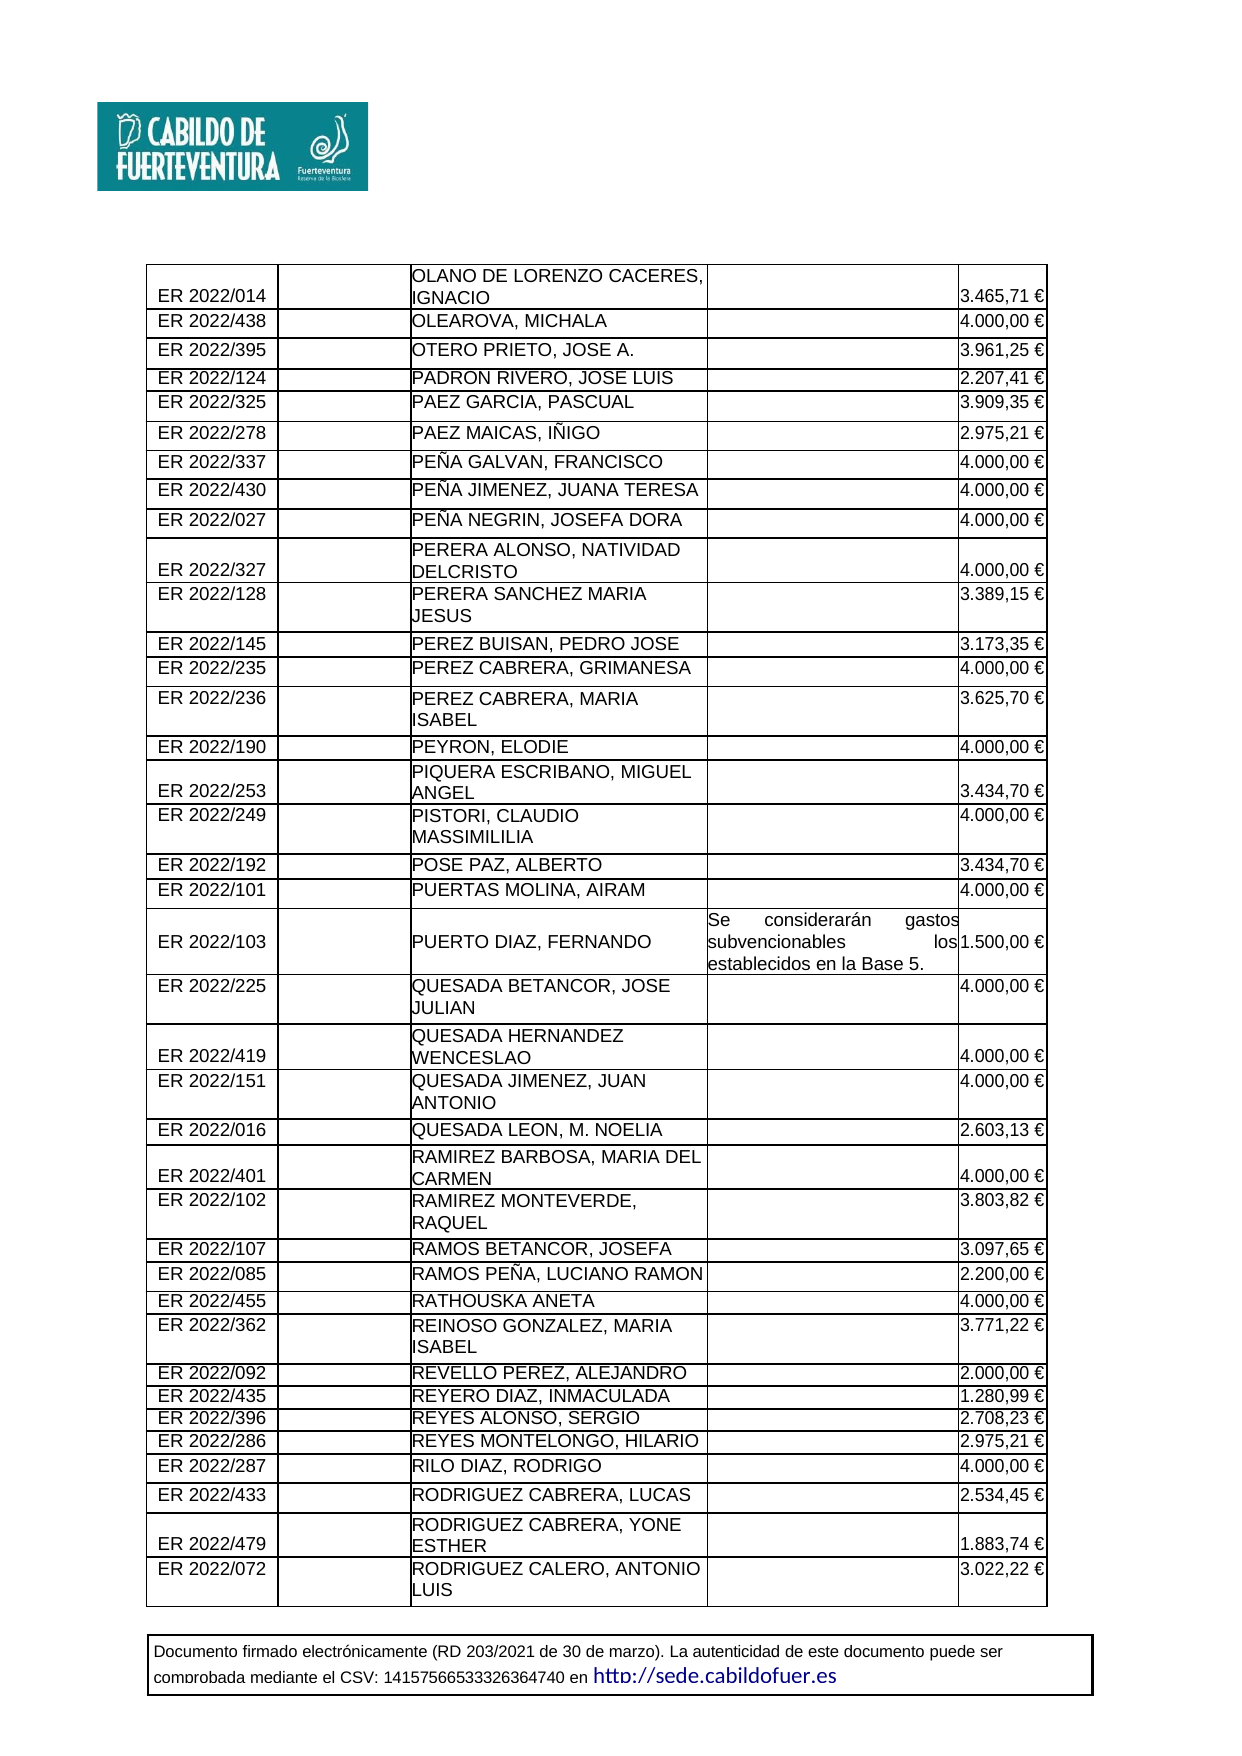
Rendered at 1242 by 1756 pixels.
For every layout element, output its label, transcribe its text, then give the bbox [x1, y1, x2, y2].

table_cell PAEZ GARCIA, PASCUAL [412, 392, 707, 421]
table_cell [279, 310, 410, 337]
table_cell ER 2022/225 [147, 975, 277, 1023]
table_cell [279, 1455, 410, 1482]
table_cell ER 2022/278 [147, 422, 277, 450]
table_cell [279, 480, 410, 508]
table_cell ER 2022/190 [147, 737, 277, 759]
table_cell 3.097,65 € [959, 1240, 1046, 1261]
table_header 3.465,71 € [959, 265, 1046, 308]
table_cell RILO DIAZ, RODRIGO [412, 1455, 707, 1482]
table_header OLANO DE LORENZO CACERES, IGNACIO [412, 265, 707, 308]
table_cell PEREZ CABRERA, GRIMANESA [412, 658, 707, 686]
table_cell [279, 737, 410, 759]
table_cell REVELLO PEREZ, ALEJANDRO [412, 1365, 707, 1385]
table_cell [708, 310, 958, 337]
table_cell 4.000,00 € [959, 805, 1046, 853]
table_cell ER 2022/325 [147, 392, 277, 421]
table_cell PEÑA GALVAN, FRANCISCO [412, 451, 707, 478]
table_cell ER 2022/435 [147, 1387, 277, 1408]
table_cell ER 2022/401 [147, 1146, 277, 1188]
table_cell [708, 633, 958, 656]
table_cell [708, 392, 958, 421]
table_cell 4.000,00 € [959, 451, 1046, 478]
table_cell [708, 1315, 958, 1363]
table_cell PAEZ MAICAS, IÑIGO [412, 422, 707, 450]
table_cell RAMIREZ BARBOSA, MARIA DEL CARMEN [412, 1146, 707, 1188]
table_cell [279, 1120, 410, 1144]
table_cell PIQUERA ESCRIBANO, MIGUEL ANGEL [412, 761, 707, 803]
table_cell [708, 1387, 958, 1408]
table_cell ER 2022/107 [147, 1240, 277, 1261]
table_cell ER 2022/192 [147, 855, 277, 878]
table_cell [279, 1292, 410, 1313]
table_cell [279, 510, 410, 537]
table_cell [708, 1146, 958, 1188]
table_cell PUERTO DIAZ, FERNANDO [412, 909, 707, 973]
table_cell ER 2022/249 [147, 805, 277, 853]
table_cell [279, 1025, 410, 1068]
table_cell [279, 880, 410, 908]
table_cell ER 2022/124 [147, 370, 277, 390]
table_cell [708, 1365, 958, 1385]
table_cell [279, 687, 410, 735]
table_cell ER 2022/433 [147, 1484, 277, 1512]
table_cell REYES MONTELONGO, HILARIO [412, 1432, 707, 1453]
table_cell 2.207,41 € [959, 370, 1046, 390]
table_cell [708, 539, 958, 581]
table_cell ER 2022/085 [147, 1263, 277, 1291]
table_cell RODRIGUEZ CABRERA, LUCAS [412, 1484, 707, 1512]
table_cell [708, 737, 958, 759]
table_cell ER 2022/128 [147, 583, 277, 631]
table_cell [279, 1263, 410, 1291]
table_cell [279, 451, 410, 478]
table_cell 2.000,00 € [959, 1365, 1046, 1385]
table_cell ER 2022/327 [147, 539, 277, 581]
table_cell [708, 1190, 958, 1238]
table_cell 2.708,23 € [959, 1410, 1046, 1430]
table_cell [708, 975, 958, 1023]
table_cell [708, 1558, 958, 1606]
table_cell [279, 1410, 410, 1430]
table_cell Se considerarán gastos subvencionables los establecidos en la Base 5. [708, 909, 958, 973]
table_cell RAMOS BETANCOR, JOSEFA [412, 1240, 707, 1261]
table_cell 4.000,00 € [959, 510, 1046, 537]
table_cell RAMIREZ MONTEVERDE, RAQUEL [412, 1190, 707, 1238]
table_cell ER 2022/455 [147, 1292, 277, 1313]
table_cell QUESADA LEON, M. NOELIA [412, 1120, 707, 1144]
table_cell [279, 1365, 410, 1385]
table_cell [279, 1315, 410, 1363]
table_cell [279, 909, 410, 973]
table_cell PISTORI, CLAUDIO MASSIMILILIA [412, 805, 707, 853]
table_cell ER 2022/103 [147, 909, 277, 973]
table_cell PEÑA JIMENEZ, JUANA TERESA [412, 480, 707, 508]
table_cell 4.000,00 € [959, 480, 1046, 508]
table_cell [708, 658, 958, 686]
table_cell [279, 392, 410, 421]
table_cell [708, 855, 958, 878]
table_cell [708, 1240, 958, 1261]
table_cell [708, 1070, 958, 1118]
table_cell 3.022,22 € [959, 1558, 1046, 1606]
table_cell ER 2022/362 [147, 1315, 277, 1363]
table_cell PUERTAS MOLINA, AIRAM [412, 880, 707, 908]
table_cell 4.000,00 € [959, 880, 1046, 908]
table_cell RODRIGUEZ CALERO, ANTONIO LUIS [412, 1558, 707, 1606]
table_cell 3.434,70 € [959, 761, 1046, 803]
table_cell 2.603,13 € [959, 1120, 1046, 1144]
table_cell ER 2022/235 [147, 658, 277, 686]
table_cell [708, 880, 958, 908]
table_cell 3.771,22 € [959, 1315, 1046, 1363]
table_cell QUESADA HERNANDEZ WENCESLAO [412, 1025, 707, 1068]
table_cell PADRON RIVERO, JOSE LUIS [412, 370, 707, 390]
table_cell [279, 422, 410, 450]
table_cell 4.000,00 € [959, 737, 1046, 759]
table_cell [279, 1190, 410, 1238]
table_cell 2.975,21 € [959, 422, 1046, 450]
table_cell ER 2022/395 [147, 339, 277, 368]
table_cell [279, 1558, 410, 1606]
table_cell [708, 1484, 958, 1512]
table_cell 4.000,00 € [959, 1146, 1046, 1188]
table_cell [708, 480, 958, 508]
table_cell PEREZ CABRERA, MARIA ISABEL [412, 687, 707, 735]
table_cell 2.975,21 € [959, 1432, 1046, 1453]
table_cell [279, 583, 410, 631]
table_cell [708, 451, 958, 478]
table_cell [708, 805, 958, 853]
table_cell ER 2022/236 [147, 687, 277, 735]
table_cell OTERO PRIETO, JOSE A. [412, 339, 707, 368]
table_cell ER 2022/396 [147, 1410, 277, 1430]
table_cell [708, 339, 958, 368]
table_cell ER 2022/145 [147, 633, 277, 656]
table_cell [279, 761, 410, 803]
table_cell [708, 583, 958, 631]
table_cell [279, 1070, 410, 1118]
table_cell 2.534,45 € [959, 1484, 1046, 1512]
table_cell ER 2022/287 [147, 1455, 277, 1482]
table_cell [708, 1120, 958, 1144]
table_cell QUESADA JIMENEZ, JUAN ANTONIO [412, 1070, 707, 1118]
table_cell REYES ALONSO, SERGIO [412, 1410, 707, 1430]
table_cell [708, 1263, 958, 1291]
table_cell [708, 1432, 958, 1453]
table_cell [708, 1455, 958, 1482]
table_cell [708, 510, 958, 537]
table_cell 4.000,00 € [959, 658, 1046, 686]
table_cell ER 2022/337 [147, 451, 277, 478]
table_cell PERERA SANCHEZ MARIA JESUS [412, 583, 707, 631]
table_cell ER 2022/027 [147, 510, 277, 537]
table_cell PERERA ALONSO, NATIVIDAD DELCRISTO [412, 539, 707, 581]
table_cell [279, 1484, 410, 1512]
table_cell 3.909,35 € [959, 392, 1046, 421]
table_cell RODRIGUEZ CABRERA, YONE ESTHER [412, 1514, 707, 1556]
table_header [708, 265, 958, 308]
table_header [279, 265, 410, 308]
table_cell RAMOS PEÑA, LUCIANO RAMON [412, 1263, 707, 1291]
table_cell ER 2022/286 [147, 1432, 277, 1453]
table_cell ER 2022/419 [147, 1025, 277, 1068]
table_cell 1.500,00 € [959, 909, 1046, 973]
table_cell [279, 539, 410, 581]
table_cell [279, 339, 410, 368]
table_cell 4.000,00 € [959, 1455, 1046, 1482]
table_cell [279, 370, 410, 390]
table_cell ER 2022/072 [147, 1558, 277, 1606]
table_cell 1.280,99 € [959, 1387, 1046, 1408]
table_cell ER 2022/092 [147, 1365, 277, 1385]
table_cell 4.000,00 € [959, 975, 1046, 1023]
table_cell ER 2022/479 [147, 1514, 277, 1556]
table_cell [279, 805, 410, 853]
table_cell [708, 761, 958, 803]
table_cell REYERO DIAZ, INMACULADA [412, 1387, 707, 1408]
table_cell [279, 1240, 410, 1261]
table_cell 4.000,00 € [959, 1292, 1046, 1313]
table_cell [708, 687, 958, 735]
table_cell [708, 370, 958, 390]
table_cell [708, 1025, 958, 1068]
table_cell [279, 1432, 410, 1453]
table_cell ER 2022/102 [147, 1190, 277, 1238]
table_cell 3.803,82 € [959, 1190, 1046, 1238]
table_cell [708, 1292, 958, 1313]
table_cell 3.173,35 € [959, 633, 1046, 656]
table_cell 1.883,74 € [959, 1514, 1046, 1556]
table_cell 2.200,00 € [959, 1263, 1046, 1291]
table_header ER 2022/014 [147, 265, 277, 308]
table_cell [279, 633, 410, 656]
table_cell [708, 1514, 958, 1556]
table_cell REINOSO GONZALEZ, MARIA ISABEL [412, 1315, 707, 1363]
table_cell 3.434,70 € [959, 855, 1046, 878]
table_cell PEREZ BUISAN, PEDRO JOSE [412, 633, 707, 656]
table_cell RATHOUSKA ANETA [412, 1292, 707, 1313]
table_cell 3.961,25 € [959, 339, 1046, 368]
table_cell [279, 658, 410, 686]
table_cell [279, 1146, 410, 1188]
table_cell ER 2022/430 [147, 480, 277, 508]
table_cell ER 2022/438 [147, 310, 277, 337]
table_cell 4.000,00 € [959, 1070, 1046, 1118]
table_cell POSE PAZ, ALBERTO [412, 855, 707, 878]
table_cell PEYRON, ELODIE [412, 737, 707, 759]
table_cell [279, 1514, 410, 1556]
table_cell 3.389,15 € [959, 583, 1046, 631]
table_cell ER 2022/253 [147, 761, 277, 803]
table_cell QUESADA BETANCOR, JOSE JULIAN [412, 975, 707, 1023]
table_cell [279, 1387, 410, 1408]
table_cell ER 2022/101 [147, 880, 277, 908]
table_cell ER 2022/151 [147, 1070, 277, 1118]
table_cell 4.000,00 € [959, 1025, 1046, 1068]
table_cell [279, 855, 410, 878]
table_cell OLEAROVA, MICHALA [412, 310, 707, 337]
table_cell PEÑA NEGRIN, JOSEFA DORA [412, 510, 707, 537]
table_cell 4.000,00 € [959, 310, 1046, 337]
table_cell 4.000,00 € [959, 539, 1046, 581]
table_cell 3.625,70 € [959, 687, 1046, 735]
table_cell ER 2022/016 [147, 1120, 277, 1144]
table_cell [279, 975, 410, 1023]
table_cell [708, 422, 958, 450]
table_cell [708, 1410, 958, 1430]
